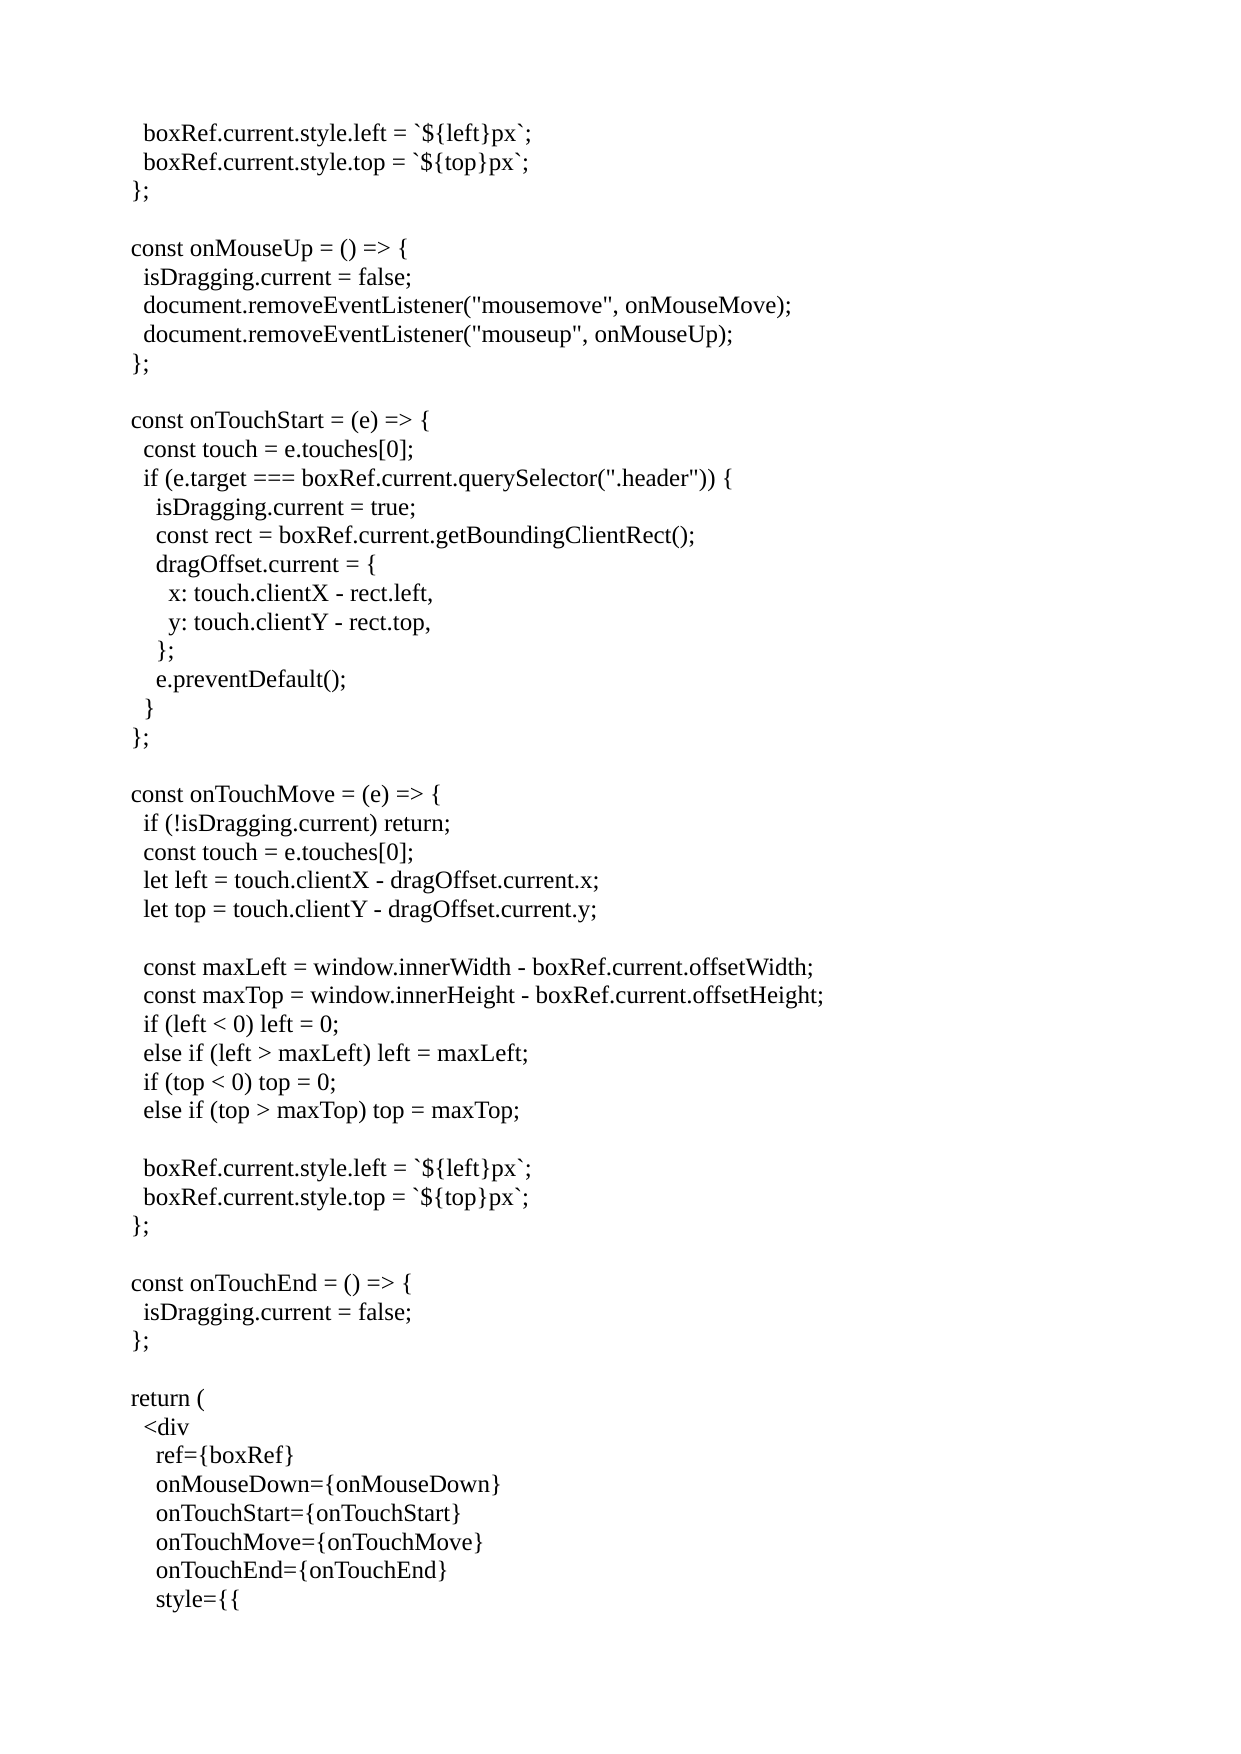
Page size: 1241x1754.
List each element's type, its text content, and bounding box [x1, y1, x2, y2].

text dragOffset.current = { [118, 549, 1122, 578]
text if (top < 0) top = 0; [118, 1067, 1122, 1096]
text isDragging.current = true; [118, 492, 1122, 521]
text }; [118, 636, 1122, 664]
text return ( [118, 1383, 1122, 1412]
text const touch = e.touches[0]; [118, 434, 1122, 463]
text boxRef.current.style.top = `${top}px`; [118, 147, 1122, 176]
text style={{ [118, 1584, 1122, 1613]
text const maxTop = window.innerHeight - boxRef.current.offsetHeight; [118, 981, 1122, 1009]
text ref={boxRef} [118, 1441, 1122, 1469]
text } [118, 693, 1122, 722]
text document.removeEventListener("mousemove", onMouseMove); [118, 291, 1122, 319]
text isDragging.current = false; [118, 262, 1122, 291]
text if (e.target === boxRef.current.querySelector(".header")) { [118, 463, 1122, 492]
text onTouchEnd={onTouchEnd} [118, 1556, 1122, 1584]
text const onTouchStart = (e) => { [118, 406, 1122, 434]
text let top = touch.clientY - dragOffset.current.y; [118, 894, 1122, 923]
text if (left < 0) left = 0; [118, 1009, 1122, 1038]
text boxRef.current.style.top = `${top}px`; [118, 1182, 1122, 1211]
text const onTouchEnd = () => { [118, 1268, 1122, 1297]
text onTouchMove={onTouchMove} [118, 1527, 1122, 1556]
text y: touch.clientY - rect.top, [118, 607, 1122, 636]
text }; [118, 348, 1122, 377]
text document.removeEventListener("mouseup", onMouseUp); [118, 319, 1122, 348]
text else if (left > maxLeft) left = maxLeft; [118, 1038, 1122, 1067]
text onMouseDown={onMouseDown} [118, 1469, 1122, 1498]
text const rect = boxRef.current.getBoundingClientRect(); [118, 521, 1122, 549]
text }; [118, 1326, 1122, 1354]
text else if (top > maxTop) top = maxTop; [118, 1096, 1122, 1124]
text x: touch.clientX - rect.left, [118, 578, 1122, 607]
text }; [118, 722, 1122, 751]
text let left = touch.clientX - dragOffset.current.x; [118, 866, 1122, 894]
text boxRef.current.style.left = `${left}px`; [118, 118, 1122, 147]
text const maxLeft = window.innerWidth - boxRef.current.offsetWidth; [118, 952, 1122, 981]
text if (!isDragging.current) return; [118, 808, 1122, 837]
text const touch = e.touches[0]; [118, 837, 1122, 866]
text <div [118, 1412, 1122, 1441]
text const onMouseUp = () => { [118, 233, 1122, 262]
text }; [118, 176, 1122, 204]
text onTouchStart={onTouchStart} [118, 1498, 1122, 1527]
text }; [118, 1211, 1122, 1239]
text e.preventDefault(); [118, 664, 1122, 693]
text isDragging.current = false; [118, 1297, 1122, 1326]
text boxRef.current.style.left = `${left}px`; [118, 1153, 1122, 1182]
text const onTouchMove = (e) => { [118, 779, 1122, 808]
